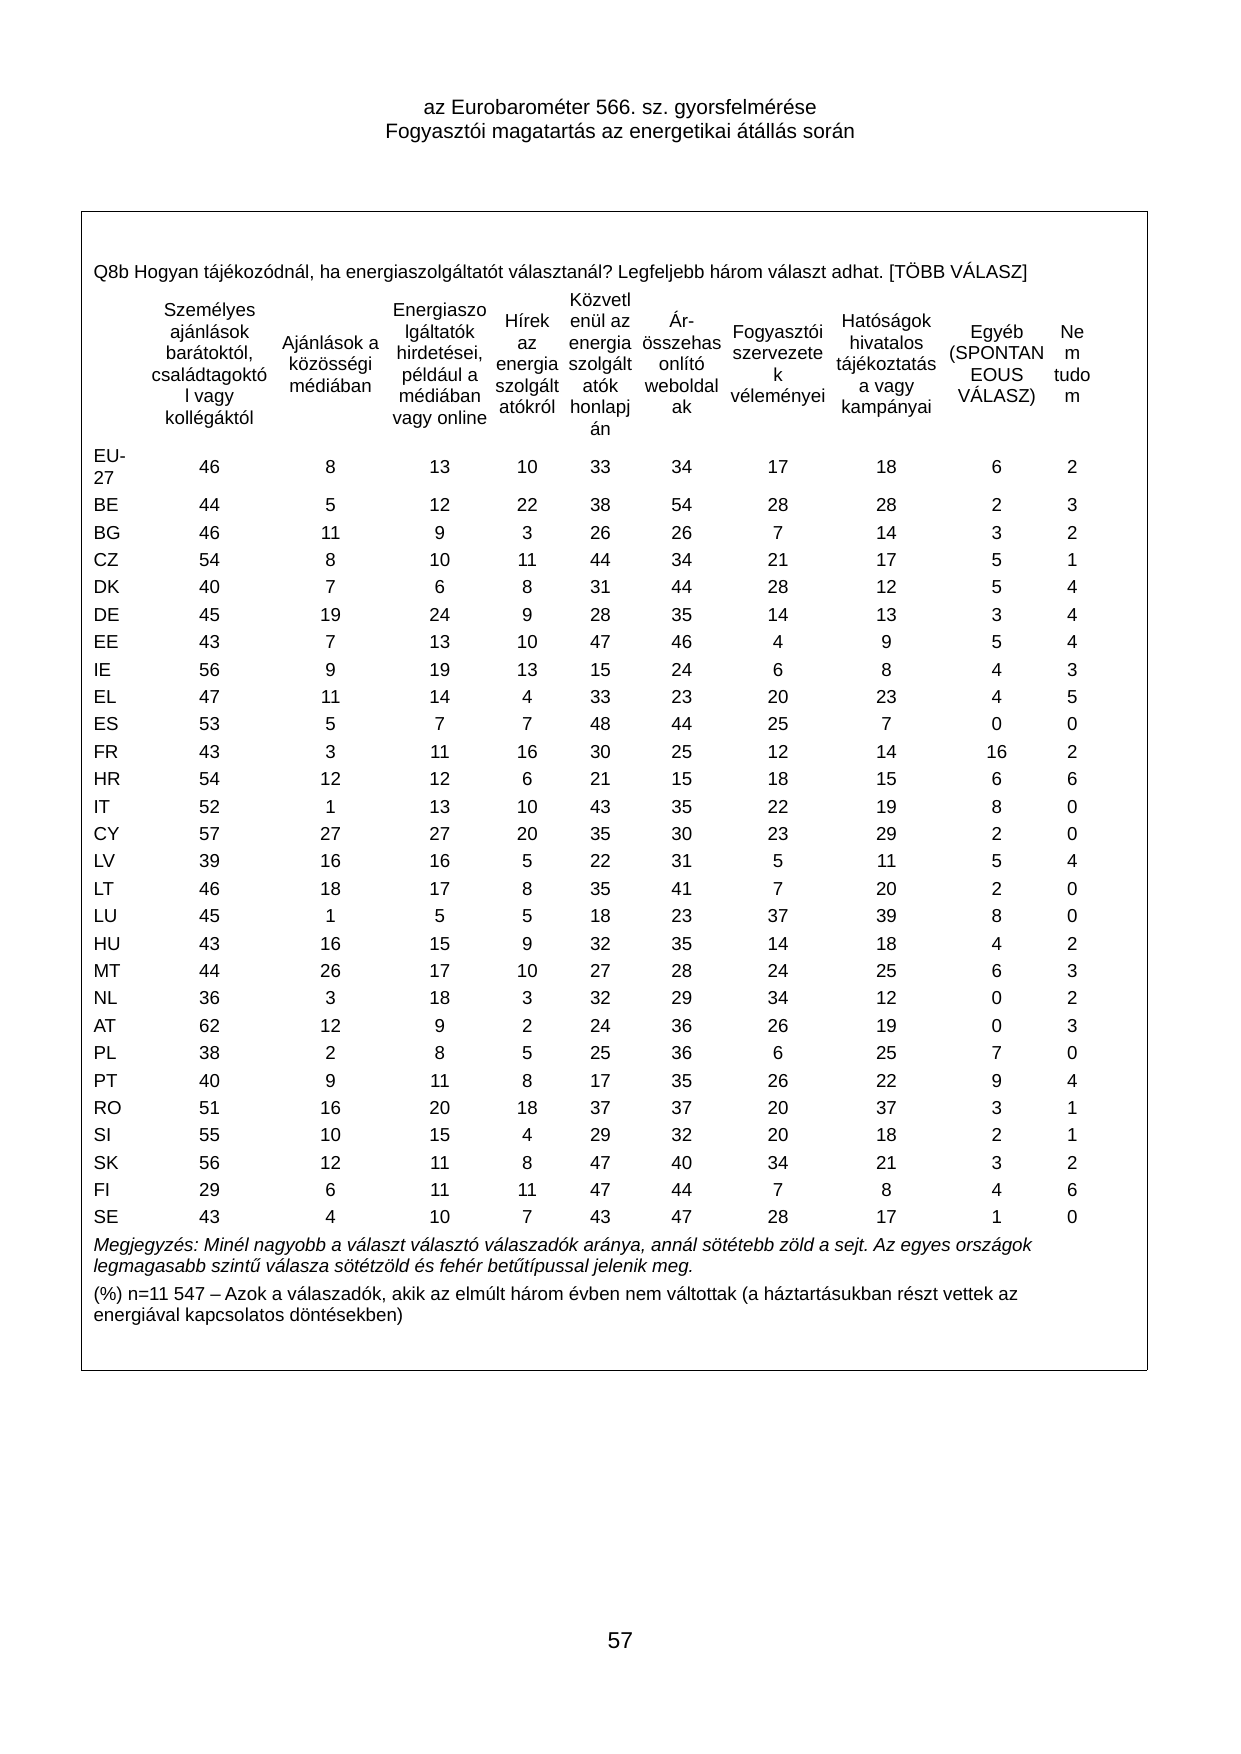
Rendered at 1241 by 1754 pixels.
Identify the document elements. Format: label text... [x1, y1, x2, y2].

table_cell 26 [637, 519, 727, 546]
table_cell Energiaszolgáltatók hirdetései, például a médiában vagy online [389, 285, 490, 442]
table_cell 11 [389, 1149, 490, 1176]
table_cell 23 [637, 902, 727, 929]
table_cell 11 [272, 519, 389, 546]
table_cell 8 [272, 546, 389, 573]
table_cell 2 [490, 1012, 563, 1039]
table_cell 0 [1050, 902, 1094, 929]
table_cell 3 [944, 519, 1050, 546]
table_cell 32 [564, 984, 637, 1012]
table_cell 9 [272, 656, 389, 683]
table_cell 52 [147, 793, 272, 820]
table_cell 9 [389, 1012, 490, 1039]
table_cell 44 [637, 1176, 727, 1203]
table_cell 18 [272, 875, 389, 902]
table_cell 14 [389, 683, 490, 710]
table_cell 6 [1050, 765, 1094, 792]
table_cell 19 [829, 793, 943, 820]
table_cell Hírek az energiaszolgáltatókról [490, 285, 563, 442]
table_cell 6 [944, 957, 1050, 984]
table_cell DK [90, 573, 147, 601]
table_cell Ajánlások a közösségi médiában [272, 285, 389, 442]
table_cell 29 [147, 1176, 272, 1203]
table_cell 1 [272, 902, 389, 929]
table_cell Megjegyzés: Minél nagyobb a választ választó válaszadók aránya, annál sötétebb zöld a sejt. Az egyes országok legmagasabb szintű válasza sötétzöld és fehér betűtípussal jelenik meg. [90, 1231, 1094, 1280]
table_cell 29 [637, 984, 727, 1012]
table_cell 15 [564, 656, 637, 683]
table_cell SE [90, 1204, 147, 1231]
table_cell 4 [944, 683, 1050, 710]
table_cell 15 [389, 1121, 490, 1149]
table_cell 0 [944, 984, 1050, 1012]
table_cell 0 [944, 1012, 1050, 1039]
table_cell 30 [564, 738, 637, 765]
table_cell HR [90, 765, 147, 792]
table_cell LU [90, 902, 147, 929]
table_cell 18 [490, 1094, 563, 1121]
table_cell 47 [564, 1149, 637, 1176]
table_cell 13 [389, 628, 490, 656]
table_cell 40 [147, 1066, 272, 1094]
table_cell PT [90, 1066, 147, 1094]
table_cell 25 [829, 1039, 943, 1066]
table_cell 16 [272, 930, 389, 957]
table_cell 44 [637, 710, 727, 738]
table_cell 17 [564, 1066, 637, 1094]
table_cell 11 [490, 1176, 563, 1203]
table_cell 10 [272, 1121, 389, 1149]
table_cell 12 [727, 738, 829, 765]
table_cell 16 [490, 738, 563, 765]
table_cell 36 [637, 1012, 727, 1039]
table_cell 36 [147, 984, 272, 1012]
table_cell 5 [944, 546, 1050, 573]
table_cell 7 [272, 573, 389, 601]
table_cell 28 [564, 601, 637, 628]
table_cell 15 [389, 930, 490, 957]
table_cell 16 [272, 847, 389, 875]
table_cell 5 [272, 491, 389, 518]
table_cell 38 [147, 1039, 272, 1066]
table_cell 37 [564, 1094, 637, 1121]
table_cell FI [90, 1176, 147, 1203]
table_cell 12 [389, 765, 490, 792]
table_cell 23 [727, 820, 829, 847]
table_cell 27 [272, 820, 389, 847]
table_cell Közvetlenül az energiaszolgáltatók honlapján [564, 285, 637, 442]
table_cell 2 [944, 1121, 1050, 1149]
table_cell 41 [637, 875, 727, 902]
table_cell 22 [564, 847, 637, 875]
table_cell 25 [564, 1039, 637, 1066]
table_cell 34 [637, 546, 727, 573]
table_cell 10 [389, 1204, 490, 1231]
table_cell 14 [829, 738, 943, 765]
table_cell 28 [829, 491, 943, 518]
table_cell CY [90, 820, 147, 847]
table_cell 21 [829, 1149, 943, 1176]
table_cell 20 [389, 1094, 490, 1121]
table_cell 20 [490, 820, 563, 847]
table_cell 38 [564, 491, 637, 518]
table_cell 34 [727, 1149, 829, 1176]
table_cell 2 [1050, 519, 1094, 546]
table_cell 4 [272, 1204, 389, 1231]
table_cell 31 [564, 573, 637, 601]
table_cell IT [90, 793, 147, 820]
table_cell 44 [147, 957, 272, 984]
table_cell 25 [727, 710, 829, 738]
table_cell 20 [829, 875, 943, 902]
table_cell 5 [389, 902, 490, 929]
table_cell 4 [490, 1121, 563, 1149]
table_cell 24 [727, 957, 829, 984]
table_cell 3 [1050, 957, 1094, 984]
table_cell EE [90, 628, 147, 656]
table_cell 19 [272, 601, 389, 628]
table_cell 11 [389, 738, 490, 765]
table_cell BG [90, 519, 147, 546]
table_cell 6 [727, 656, 829, 683]
table_cell 5 [944, 573, 1050, 601]
table_cell 12 [829, 984, 943, 1012]
table_cell MT [90, 957, 147, 984]
table_cell 6 [727, 1039, 829, 1066]
table_cell 54 [147, 765, 272, 792]
table_cell NL [90, 984, 147, 1012]
table_cell 2 [1050, 984, 1094, 1012]
table_cell 2 [1050, 930, 1094, 957]
table_cell (%) n=11 547 – Azok a válaszadók, akik az elmúlt három évben nem váltottak (a háztartásukban részt vettek az energiával kapcsolatos döntésekben) [90, 1280, 1094, 1329]
table_cell 2 [1050, 1149, 1094, 1176]
table_cell 18 [829, 930, 943, 957]
table_cell 19 [389, 656, 490, 683]
table_cell 22 [490, 491, 563, 518]
table_cell 0 [1050, 820, 1094, 847]
table_cell CZ [90, 546, 147, 573]
table_cell 8 [490, 1066, 563, 1094]
table_cell Egyéb (SPONTANEOUS VÁLASZ) [944, 285, 1050, 442]
table_cell 18 [829, 442, 943, 491]
table_cell 20 [727, 1121, 829, 1149]
table_cell 17 [389, 957, 490, 984]
table_cell 43 [147, 628, 272, 656]
table_cell 3 [1050, 1012, 1094, 1039]
table_cell 43 [147, 1204, 272, 1231]
table_cell 14 [829, 519, 943, 546]
table_cell 18 [727, 765, 829, 792]
table_cell 17 [389, 875, 490, 902]
table_cell 45 [147, 902, 272, 929]
table_cell 37 [727, 902, 829, 929]
table_cell 5 [1050, 683, 1094, 710]
table_cell 3 [272, 984, 389, 1012]
table_cell 7 [389, 710, 490, 738]
table_cell EU-27 [90, 442, 147, 491]
table_cell 56 [147, 656, 272, 683]
table_cell 34 [727, 984, 829, 1012]
table_cell 0 [1050, 875, 1094, 902]
table_cell 11 [389, 1066, 490, 1094]
table_cell 9 [944, 1066, 1050, 1094]
table_cell 8 [490, 875, 563, 902]
table_cell 54 [147, 546, 272, 573]
table_cell 21 [564, 765, 637, 792]
table_cell 9 [490, 930, 563, 957]
table_cell DE [90, 601, 147, 628]
table_cell 3 [490, 519, 563, 546]
table_cell 48 [564, 710, 637, 738]
table_cell 17 [829, 546, 943, 573]
table_cell 16 [944, 738, 1050, 765]
table_cell 4 [1050, 628, 1094, 656]
table_cell ES [90, 710, 147, 738]
table_cell 1 [1050, 1094, 1094, 1121]
table_cell 2 [944, 875, 1050, 902]
table_cell 9 [829, 628, 943, 656]
table_cell 46 [147, 875, 272, 902]
table_cell 7 [490, 1204, 563, 1231]
table_cell 43 [564, 1204, 637, 1231]
table_cell 26 [727, 1012, 829, 1039]
table_cell 10 [490, 793, 563, 820]
table_cell 17 [727, 442, 829, 491]
table_cell 15 [637, 765, 727, 792]
table_cell 5 [490, 902, 563, 929]
table_cell 10 [389, 546, 490, 573]
table_cell 19 [829, 1012, 943, 1039]
table_cell 27 [564, 957, 637, 984]
table_cell 5 [944, 847, 1050, 875]
table_cell 18 [564, 902, 637, 929]
table_cell 12 [829, 573, 943, 601]
table_cell 4 [1050, 1066, 1094, 1094]
table_cell 32 [637, 1121, 727, 1149]
table_cell 16 [272, 1094, 389, 1121]
table_cell 5 [727, 847, 829, 875]
table_cell 6 [389, 573, 490, 601]
table_cell 30 [637, 820, 727, 847]
table_cell 12 [272, 765, 389, 792]
table_cell 8 [272, 442, 389, 491]
table_cell 35 [637, 1066, 727, 1094]
table_cell 57 [147, 820, 272, 847]
table_cell 32 [564, 930, 637, 957]
table_cell 7 [727, 1176, 829, 1203]
table_cell AT [90, 1012, 147, 1039]
table_cell 8 [490, 1149, 563, 1176]
table_cell 6 [944, 765, 1050, 792]
table_cell 1 [1050, 546, 1094, 573]
table_cell 35 [564, 875, 637, 902]
table_cell RO [90, 1094, 147, 1121]
table_cell 39 [829, 902, 943, 929]
table_cell 35 [564, 820, 637, 847]
table_cell 4 [1050, 601, 1094, 628]
table_cell 3 [490, 984, 563, 1012]
table_cell 0 [1050, 1204, 1094, 1231]
table_cell 4 [944, 656, 1050, 683]
table_cell 8 [829, 1176, 943, 1203]
table_cell 21 [727, 546, 829, 573]
table_cell 18 [829, 1121, 943, 1149]
table_cell LT [90, 875, 147, 902]
table_cell 44 [564, 546, 637, 573]
table_cell 8 [829, 656, 943, 683]
table_cell EL [90, 683, 147, 710]
table_cell 46 [147, 519, 272, 546]
table_cell 46 [147, 442, 272, 491]
table_cell 6 [272, 1176, 389, 1203]
table_cell 56 [147, 1149, 272, 1176]
table_cell 33 [564, 683, 637, 710]
table_cell 54 [637, 491, 727, 518]
table_cell 7 [272, 628, 389, 656]
table_cell 4 [1050, 573, 1094, 601]
table_cell 5 [272, 710, 389, 738]
table_cell 6 [490, 765, 563, 792]
table_cell 10 [490, 957, 563, 984]
table_cell IE [90, 656, 147, 683]
table_cell 31 [637, 847, 727, 875]
table_cell 36 [637, 1039, 727, 1066]
table_cell 9 [389, 519, 490, 546]
table_cell 7 [490, 710, 563, 738]
table_cell 12 [272, 1149, 389, 1176]
table_cell 47 [637, 1204, 727, 1231]
table_cell 16 [389, 847, 490, 875]
table_cell 7 [829, 710, 943, 738]
table_cell 44 [147, 491, 272, 518]
table_cell 6 [944, 442, 1050, 491]
table_cell Hatóságok hivatalos tájékoztatása vagy kampányai [829, 285, 943, 442]
table_cell HU [90, 930, 147, 957]
table_cell SK [90, 1149, 147, 1176]
table_cell 23 [637, 683, 727, 710]
table_cell 45 [147, 601, 272, 628]
table_cell 28 [727, 491, 829, 518]
table_cell 4 [1050, 847, 1094, 875]
table_cell 2 [272, 1039, 389, 1066]
table_cell 14 [727, 930, 829, 957]
table_cell 9 [490, 601, 563, 628]
table_cell 12 [272, 1012, 389, 1039]
table_cell 18 [389, 984, 490, 1012]
table_cell 8 [490, 573, 563, 601]
table_cell 24 [637, 656, 727, 683]
table_cell 7 [727, 519, 829, 546]
table_cell 22 [829, 1066, 943, 1094]
table_cell 26 [272, 957, 389, 984]
table_cell 3 [944, 1094, 1050, 1121]
table_cell 9 [272, 1066, 389, 1094]
table_cell 11 [272, 683, 389, 710]
table_cell 34 [637, 442, 727, 491]
table_cell 47 [564, 1176, 637, 1203]
table_cell 4 [944, 1176, 1050, 1203]
table_cell [90, 285, 147, 442]
table_cell 11 [490, 546, 563, 573]
table_cell 11 [389, 1176, 490, 1203]
table_cell 2 [1050, 442, 1094, 491]
table_header Q8b Hogyan tájékozódnál, ha energiaszolgáltatót választanál? Legfeljebb három választ adhat. [TÖBB VÁLASZ] [90, 258, 1094, 285]
table_cell 26 [727, 1066, 829, 1094]
table_cell 7 [727, 875, 829, 902]
table_cell 0 [944, 710, 1050, 738]
table_cell 27 [389, 820, 490, 847]
table_cell 24 [389, 601, 490, 628]
table_cell 4 [490, 683, 563, 710]
table_cell 24 [564, 1012, 637, 1039]
table_cell 15 [829, 765, 943, 792]
table_cell 4 [944, 930, 1050, 957]
table_cell 13 [490, 656, 563, 683]
table_cell 13 [389, 442, 490, 491]
table_cell 7 [944, 1039, 1050, 1066]
table_cell 39 [147, 847, 272, 875]
table_cell 22 [727, 793, 829, 820]
table_cell 17 [829, 1204, 943, 1231]
table_cell Személyes ajánlások barátoktól, családtagoktól vagy kollégáktól [147, 285, 272, 442]
table_cell 29 [564, 1121, 637, 1149]
table_cell 1 [1050, 1121, 1094, 1149]
table_cell 1 [944, 1204, 1050, 1231]
table_cell 51 [147, 1094, 272, 1121]
table_cell 2 [944, 491, 1050, 518]
table_cell 11 [829, 847, 943, 875]
table_cell 25 [637, 738, 727, 765]
table_cell 5 [944, 628, 1050, 656]
table_cell FR [90, 738, 147, 765]
table_cell 46 [637, 628, 727, 656]
table_cell 23 [829, 683, 943, 710]
table_cell 14 [727, 601, 829, 628]
table_cell 29 [829, 820, 943, 847]
table_cell 3 [944, 1149, 1050, 1176]
table_cell 37 [637, 1094, 727, 1121]
table_cell 20 [727, 683, 829, 710]
table_cell 1 [272, 793, 389, 820]
table_cell SI [90, 1121, 147, 1149]
table_cell 43 [147, 738, 272, 765]
table_cell 10 [490, 442, 563, 491]
table_cell 3 [272, 738, 389, 765]
table_cell 53 [147, 710, 272, 738]
table_cell 0 [1050, 1039, 1094, 1066]
table_cell 13 [829, 601, 943, 628]
table_cell 28 [727, 573, 829, 601]
table_cell 3 [1050, 491, 1094, 518]
table_cell 20 [727, 1094, 829, 1121]
table_cell LV [90, 847, 147, 875]
table_cell 3 [944, 601, 1050, 628]
table_cell 0 [1050, 793, 1094, 820]
table_cell 8 [389, 1039, 490, 1066]
table_cell 5 [490, 847, 563, 875]
table_cell 4 [727, 628, 829, 656]
table_cell Ár-összehasonlító weboldalak [637, 285, 727, 442]
table_cell 40 [147, 573, 272, 601]
table_cell 2 [1050, 738, 1094, 765]
table_cell 26 [564, 519, 637, 546]
table_cell 28 [727, 1204, 829, 1231]
table_cell 3 [1050, 656, 1094, 683]
table_cell 25 [829, 957, 943, 984]
table_cell 12 [389, 491, 490, 518]
table_cell Nem tudom [1050, 285, 1094, 442]
table_cell 35 [637, 930, 727, 957]
table_cell 55 [147, 1121, 272, 1149]
table_cell 0 [1050, 710, 1094, 738]
table_cell 5 [490, 1039, 563, 1066]
table_cell 47 [564, 628, 637, 656]
table_cell 8 [944, 902, 1050, 929]
table_cell 44 [637, 573, 727, 601]
table_cell Fogyasztói szervezetek véleményei [727, 285, 829, 442]
table_cell 28 [637, 957, 727, 984]
table_cell 37 [829, 1094, 943, 1121]
table_cell 62 [147, 1012, 272, 1039]
table_cell 33 [564, 442, 637, 491]
table_cell 13 [389, 793, 490, 820]
table_cell 2 [944, 820, 1050, 847]
table_cell 8 [944, 793, 1050, 820]
table_cell PL [90, 1039, 147, 1066]
table_cell 35 [637, 601, 727, 628]
table_cell BE [90, 491, 147, 518]
table_cell 43 [147, 930, 272, 957]
table_cell 35 [637, 793, 727, 820]
table_cell 43 [564, 793, 637, 820]
table_cell 6 [1050, 1176, 1094, 1203]
table_cell 10 [490, 628, 563, 656]
table_cell 47 [147, 683, 272, 710]
table_cell 40 [637, 1149, 727, 1176]
